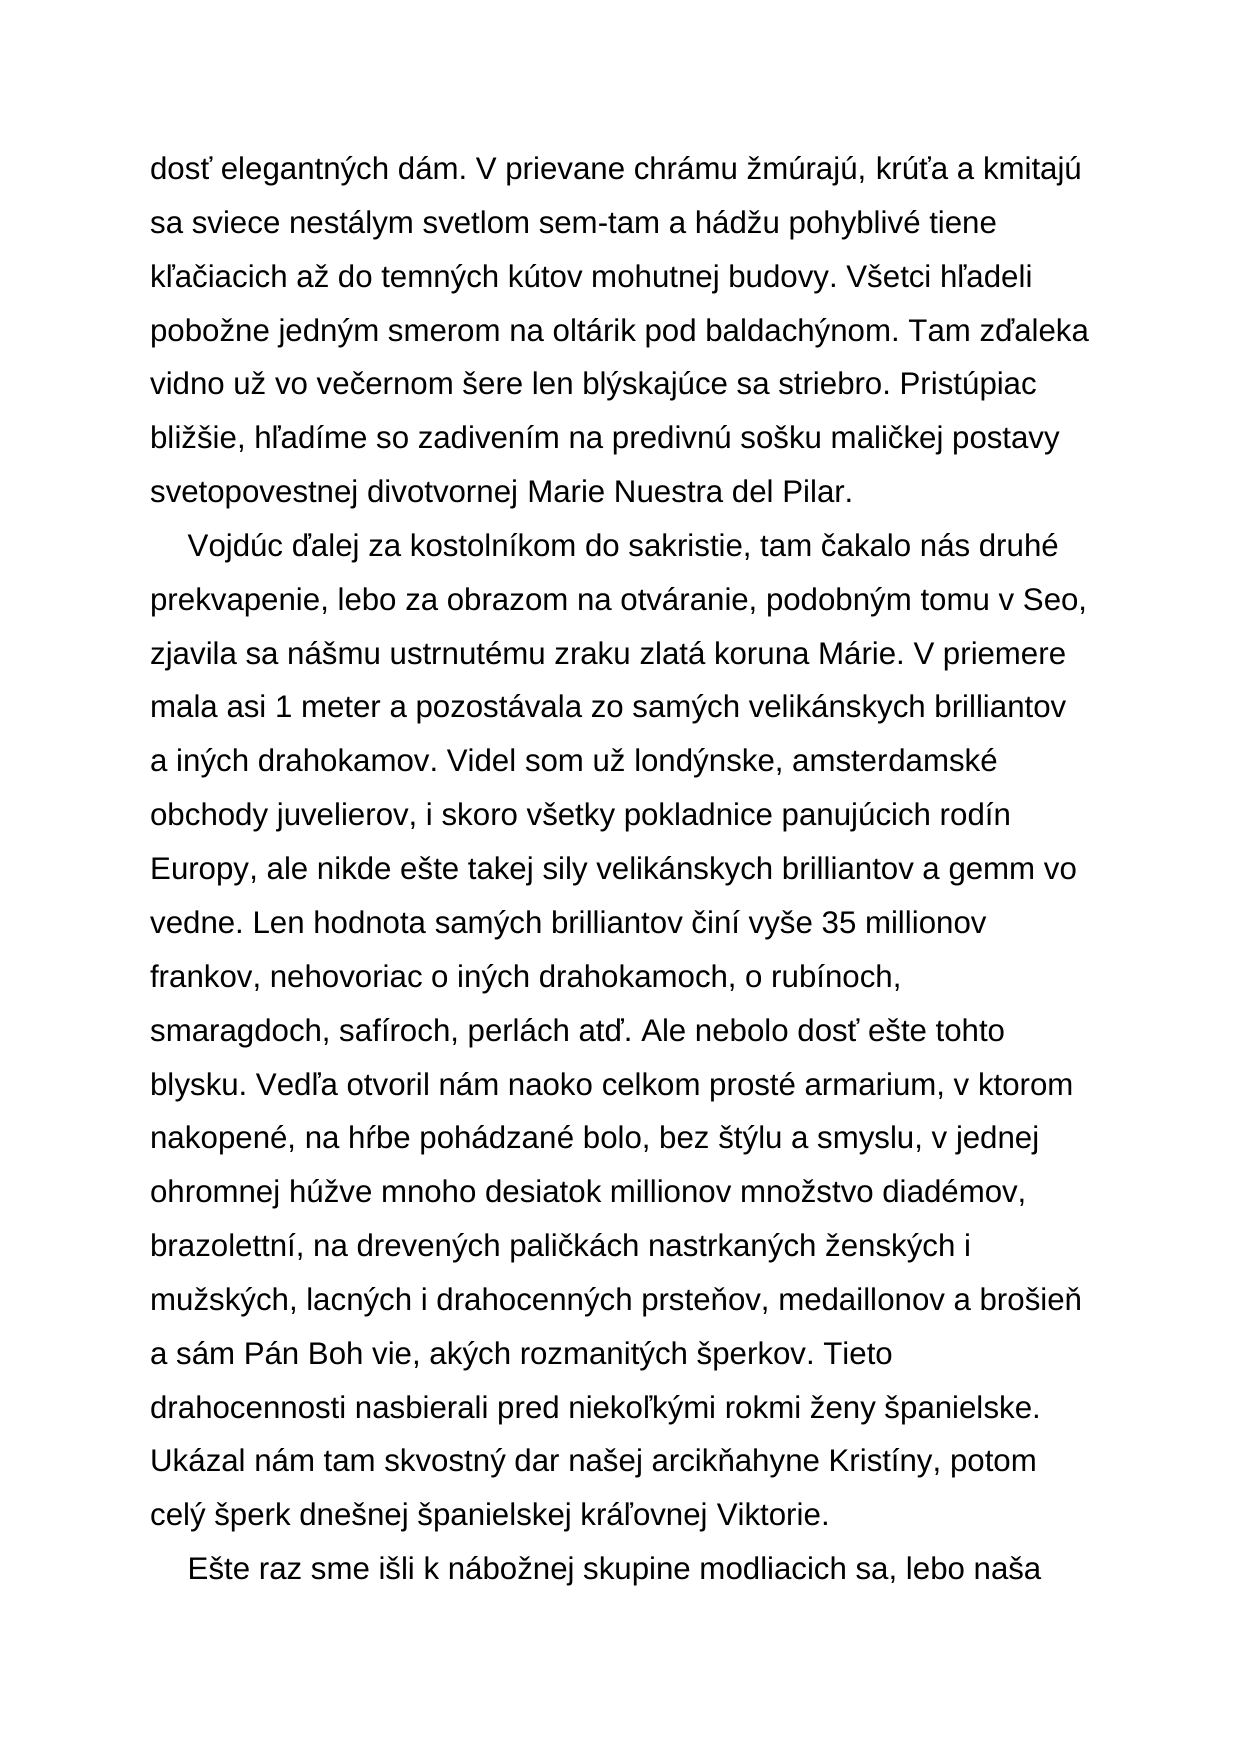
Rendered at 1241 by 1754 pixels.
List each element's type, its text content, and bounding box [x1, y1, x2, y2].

text Ešte raz sme išli k nábožnej skupine modliacich sa, lebo naša [150, 1550, 1091, 1586]
text Vojdúc ďalej za kostolníkom do sakristie, tam čakalo nás druhé prekvapenie, lebo za obrazom na otváranie, podobným tomu v Seo, zjavila sa nášmu ustrnutému zraku zlatá koruna Márie. V priemere mala asi 1 meter a pozostávala zo samých velikánskych brilliantov a iných drahokamov. Videl som už londýnske, amster­damské obchody juvelierov, i skoro všetky pokladnice panujúcich rodín Europy, ale nikde ešte takej sily velikánskych brilliantov a gemm vo vedne. Len hodnota samých brilliantov činí vyše 35 millionov frankov, nehovoriac o iných drahokamoch, o rubínoch, smaragdoch, safíroch, perlách atď. Ale nebolo dosť ešte tohto blysku. Vedľa otvoril nám naoko celkom prosté armarium, v ktorom nako­pené, na hŕbe pohádzané bolo, bez štýlu a smyslu, v jednej ohromnej húžve mnoho desiatok millionov množstvo diadémov, brazolettní, na drevených paličkách nastrkaných ženských i mužských, lacných i drahocenných prsteňov, medaillonov a brošieň a sám Pán Boh vie, akých rozmanitých šperkov. Tieto drahocennosti nasbierali pred niekoľkými rokmi ženy španielske. Ukázal nám tam skvostný dar našej arcikňahyne Kristíny, potom celý šperk dnešnej španielskej kráľovnej Viktorie. [150, 527, 1091, 1532]
text dosť elegantných dám. V prievane chrámu žmúrajú, krúťa a kmitajú sa sviece nestálym svetlom sem-tam a hádžu pohyblivé tiene kľačiacich až do temných kútov mohutnej budovy. Všetci hľadeli pobožne jedným smerom na oltárik pod baldachýnom. Tam zďaleka vidno už vo večernom šere len blýskajúce sa striebro. Pristúpiac bližšie, hľadíme so zadivením na predivnú sošku maličkej postavy svetopovestnej divotvornej Marie Nuestra del Pilar. [150, 150, 1091, 509]
